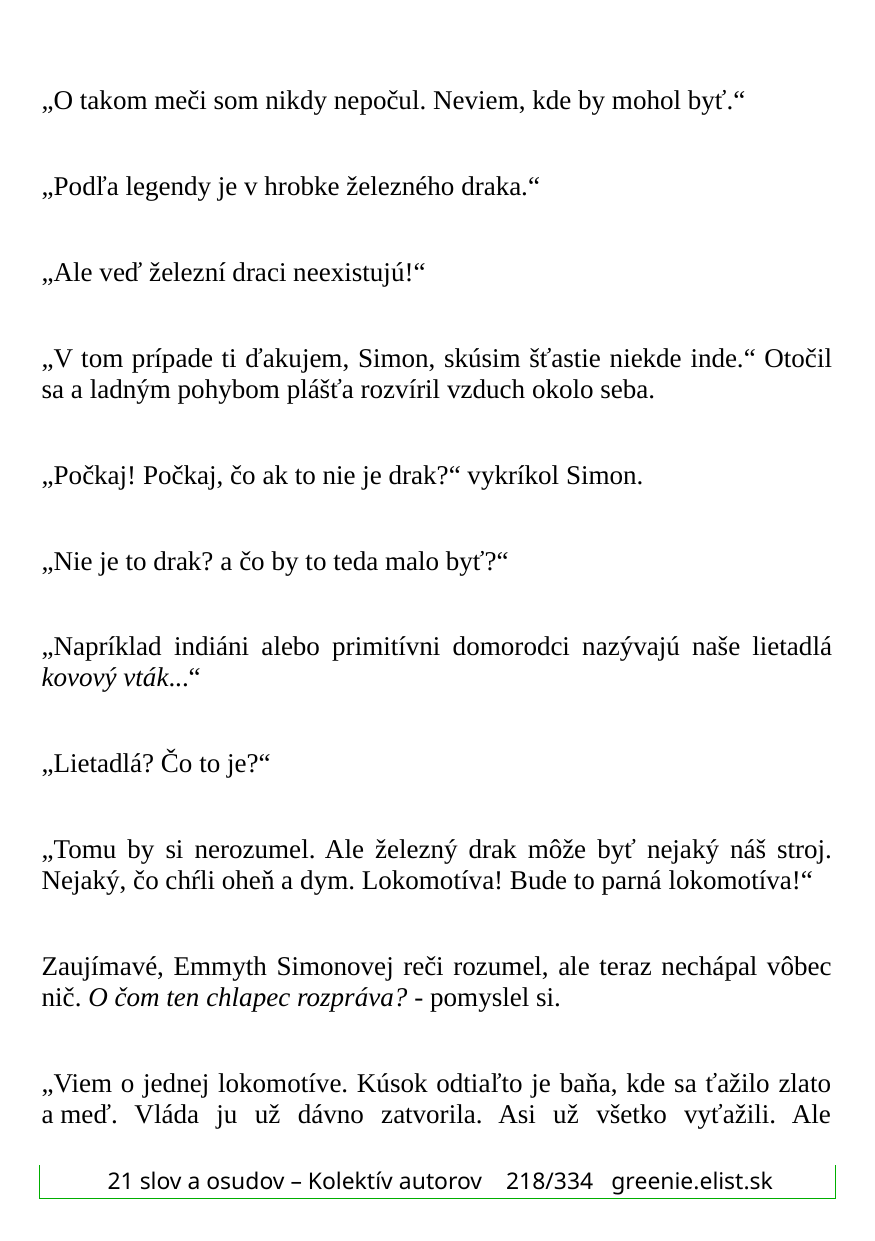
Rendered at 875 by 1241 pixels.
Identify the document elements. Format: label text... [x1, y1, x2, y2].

text „Podľa legendy je v hrobke železného draka.“ [41, 170, 833, 201]
text „Nie je to drak? a čo by to teda malo byť?“ [41, 544, 833, 576]
text „V tom prípade ti ďakujem, Simon, skúsim šťastie niekde inde.“ Otočil sa a ladným pohybom plášťa rozvíril vzduch okolo seba. [41, 342, 833, 404]
text „Počkaj! Počkaj, čo ak to nie je drak?“ vykríkol Simon. [41, 459, 833, 490]
text „Lietadlá? Čo to je?“ [41, 747, 833, 778]
text „Tomu by si nerozumel. Ale železný drak môže byť nejaký náš stroj. Nejaký, čo chŕli oheň a dym. Lokomotíva! Bude to parná lokomotíva!“ [41, 833, 833, 896]
text „Ale veď železní draci neexistujú!“ [41, 256, 833, 287]
text „O takom meči som nikdy nepočul. Neviem, kde by mohol byť.“ [41, 84, 833, 115]
text „Viem o jednej lokomotíve. Kúsok odtiaľto je baňa, kde sa ťažilo zlato a meď. Vláda ju už dávno zatvorila. Asi už všetko vyťažili. Ale [41, 1067, 833, 1129]
text Zaujímavé, Emmyth Simonovej reči rozumel, ale teraz nechápal vôbec nič. O čom ten chlapec rozpráva? - pomyslel si. [41, 950, 833, 1012]
text „Napríklad indiáni alebo primitívni domorodci nazývajú naše lietadlá kovový vták...“ [41, 630, 833, 693]
